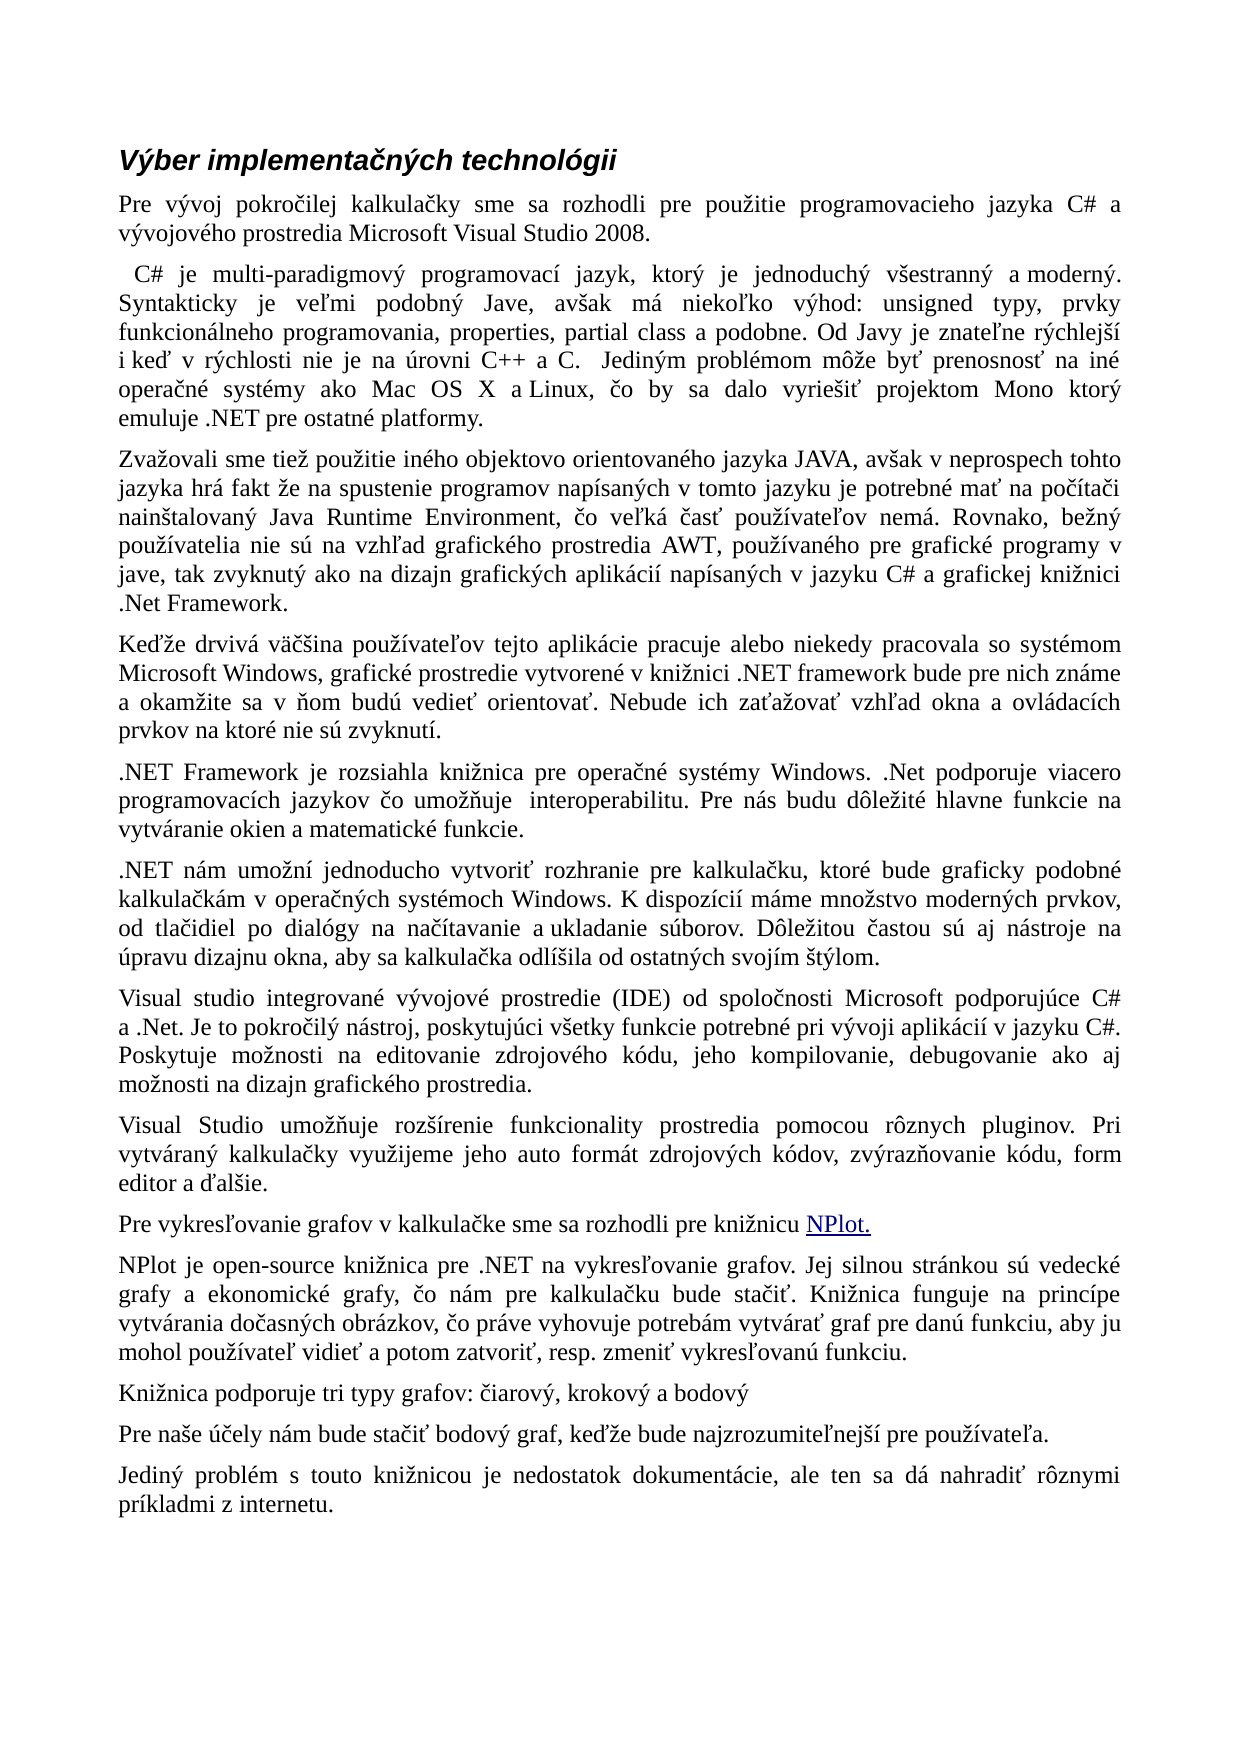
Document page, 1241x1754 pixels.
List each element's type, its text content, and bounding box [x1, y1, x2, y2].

text Pre naše účely nám bude stačiť bodový graf, keďže bude najzrozumiteľnejší pre používateľa. [118, 1419, 1122, 1448]
text Zvažovali sme tiež použitie iného objektovo orientovaného jazyka JAVA, avšak v neprospech tohto jazyka hrá fakt že na spustenie programov napísaných v tomto jazyku je potrebné mať na počítači nainštalovaný Java Runtime Environment, čo veľká časť používateľov nemá. Rovnako, bežný používatelia nie sú na vzhľad grafického prostredia AWT, používaného pre grafické programy v jave, tak zvyknutý ako na dizajn grafických aplikácií napísaných v jazyku C# a grafickej knižnici .Net Framework. [118, 444, 1122, 617]
text Pre vývoj pokročilej kalkulačky sme sa rozhodli pre použitie programovacieho jazyka C# a vývojového prostredia Microsoft Visual Studio 2008. [118, 189, 1122, 247]
text .NET nám umožní jednoducho vytvoriť rozhranie pre kalkulačku, ktoré bude graficky podobné kalkulačkám v operačných systémoch Windows. K dispozícií máme množstvo moderných prvkov, od tlačidiel po dialógy na načítavanie a ukladanie súborov. Dôležitou častou sú aj nástroje na úpravu dizajnu okna, aby sa kalkulačka odlíšila od ostatných svojím štýlom. [118, 855, 1122, 970]
text Visual Studio umožňuje rozšírenie funkcionality prostredia pomocou rôznych pluginov. Pri vytváraný kalkulačky využijeme jeho auto formát zdrojových kódov, zvýrazňovanie kódu, form editor a ďalšie. [118, 1110, 1122, 1197]
subtitle Výber implementačných technológii [118, 143, 1122, 177]
text Knižnica podporuje tri typy grafov: čiarový, krokový a bodový [118, 1378, 1122, 1407]
text Jediný problém s touto knižnicou je nedostatok dokumentácie, ale ten sa dá nahradiť rôznymi príkladmi z internetu. [118, 1460, 1122, 1518]
text NPlot je open-source knižnica pre .NET na vykresľovanie grafov. Jej silnou stránkou sú vedecké grafy a ekonomické grafy, čo nám pre kalkulačku bude stačiť. Knižnica funguje na princípe vytvárania dočasných obrázkov, čo práve vyhovuje potrebám vytvárať graf pre danú funkciu, aby ju mohol používateľ vidieť a potom zatvoriť, resp. zmeniť vykresľovanú funkciu. [118, 1250, 1122, 1365]
text C# je multi-paradigmový programovací jazyk, ktorý je jednoduchý všestranný a moderný. Syntakticky je veľmi podobný Jave, avšak má niekoľko výhod: unsigned typy, prvky funkcionálneho programovania, properties, partial class a podobne. Od Javy je znateľne rýchlejší i keď v rýchlosti nie je na úrovni C++ a C. Jediným problémom môže byť prenosnosť na iné operačné systémy ako Mac OS X a Linux, čo by sa dalo vyriešiť projektom Mono ktorý emuluje .NET pre ostatné platformy. [118, 259, 1122, 432]
text Visual studio integrované vývojové prostredie (IDE) od spoločnosti Microsoft podporujúce C# a .Net. Je to pokročilý nástroj, poskytujúci všetky funkcie potrebné pri vývoji aplikácií v jazyku C#. Poskytuje možnosti na editovanie zdrojového kódu, jeho kompilovanie, debugovanie ako aj možnosti na dizajn grafického prostredia. [118, 983, 1122, 1098]
text Pre vykresľovanie grafov v kalkulačke sme sa rozhodli pre knižnicu NPlot. [118, 1209, 1122, 1238]
text Keďže drvivá väčšina používateľov tejto aplikácie pracuje alebo niekedy pracovala so systémom Microsoft Windows, grafické prostredie vytvorené v knižnici .NET framework bude pre nich známe a okamžite sa v ňom budú vedieť orientovať. Nebude ich zaťažovať vzhľad okna a ovládacích prvkov na ktoré nie sú zvyknutí. [118, 629, 1122, 744]
text .NET Framework je rozsiahla knižnica pre operačné systémy Windows. .Net podporuje viacero programovacích jazykov čo umožňuje interoperabilitu. Pre nás budu dôležité hlavne funkcie na vytváranie okien a matematické funkcie. [118, 757, 1122, 843]
